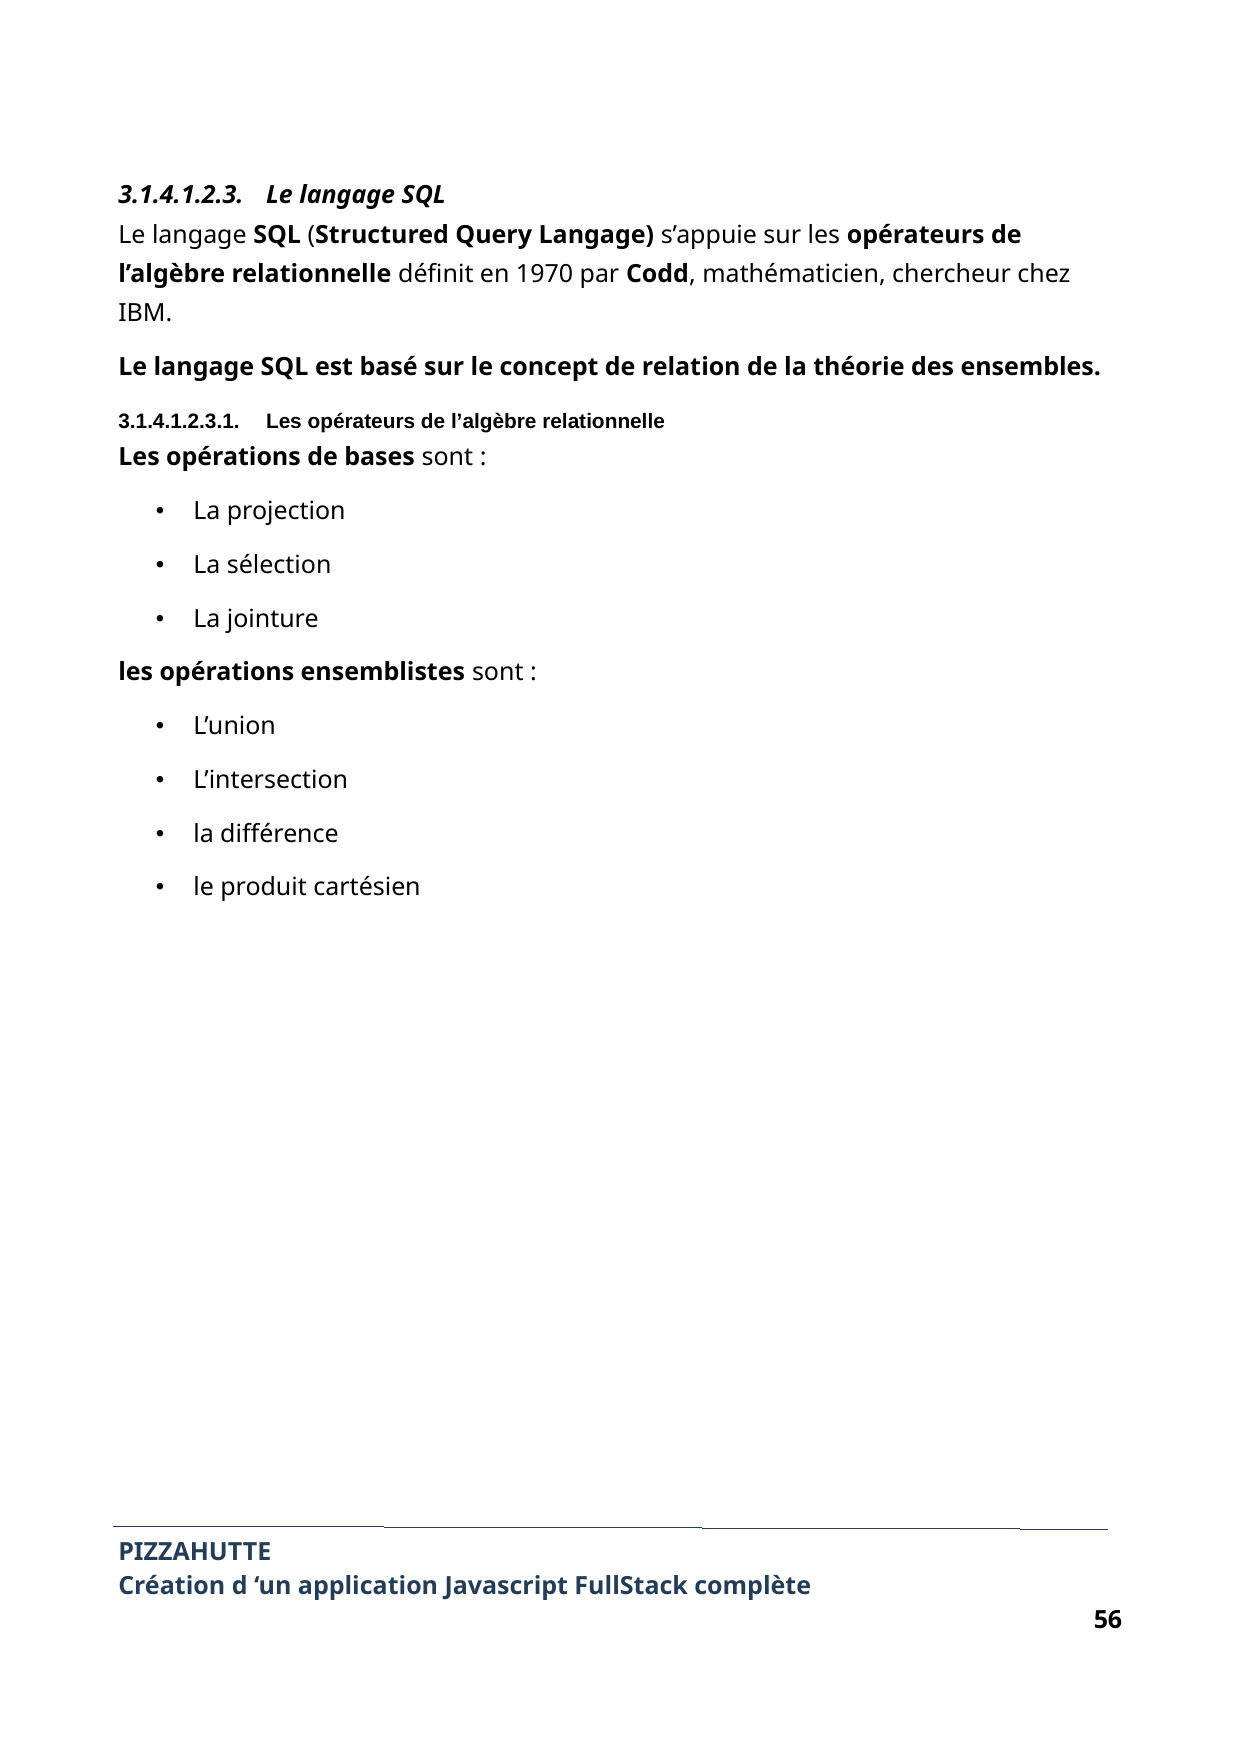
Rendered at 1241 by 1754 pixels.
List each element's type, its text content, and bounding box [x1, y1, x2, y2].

text Les opérations de bases sont : [118, 439, 1122, 473]
list La projection [156, 493, 1122, 527]
list L’union [156, 708, 1122, 742]
subtitle Le langage SQL [118, 176, 1122, 210]
list la différence [156, 815, 1122, 849]
list L’intersection [156, 761, 1122, 796]
text Le langage SQL est basé sur le concept de relation de la théorie des ensembles. [118, 349, 1122, 383]
text Le langage SQL (Structured Query Langage) s’appuie sur les opérateurs de l’algèbre relationnelle définit en 1970 par Codd, mathématicien, chercheur chez IBM. [118, 217, 1122, 329]
subtitle Les opérateurs de l’algèbre relationnelle [118, 409, 1122, 433]
list La jointure [156, 600, 1122, 634]
text les opérations ensemblistes sont : [118, 654, 1122, 688]
list le produit cartésien [156, 869, 1122, 903]
list La sélection [156, 546, 1122, 581]
